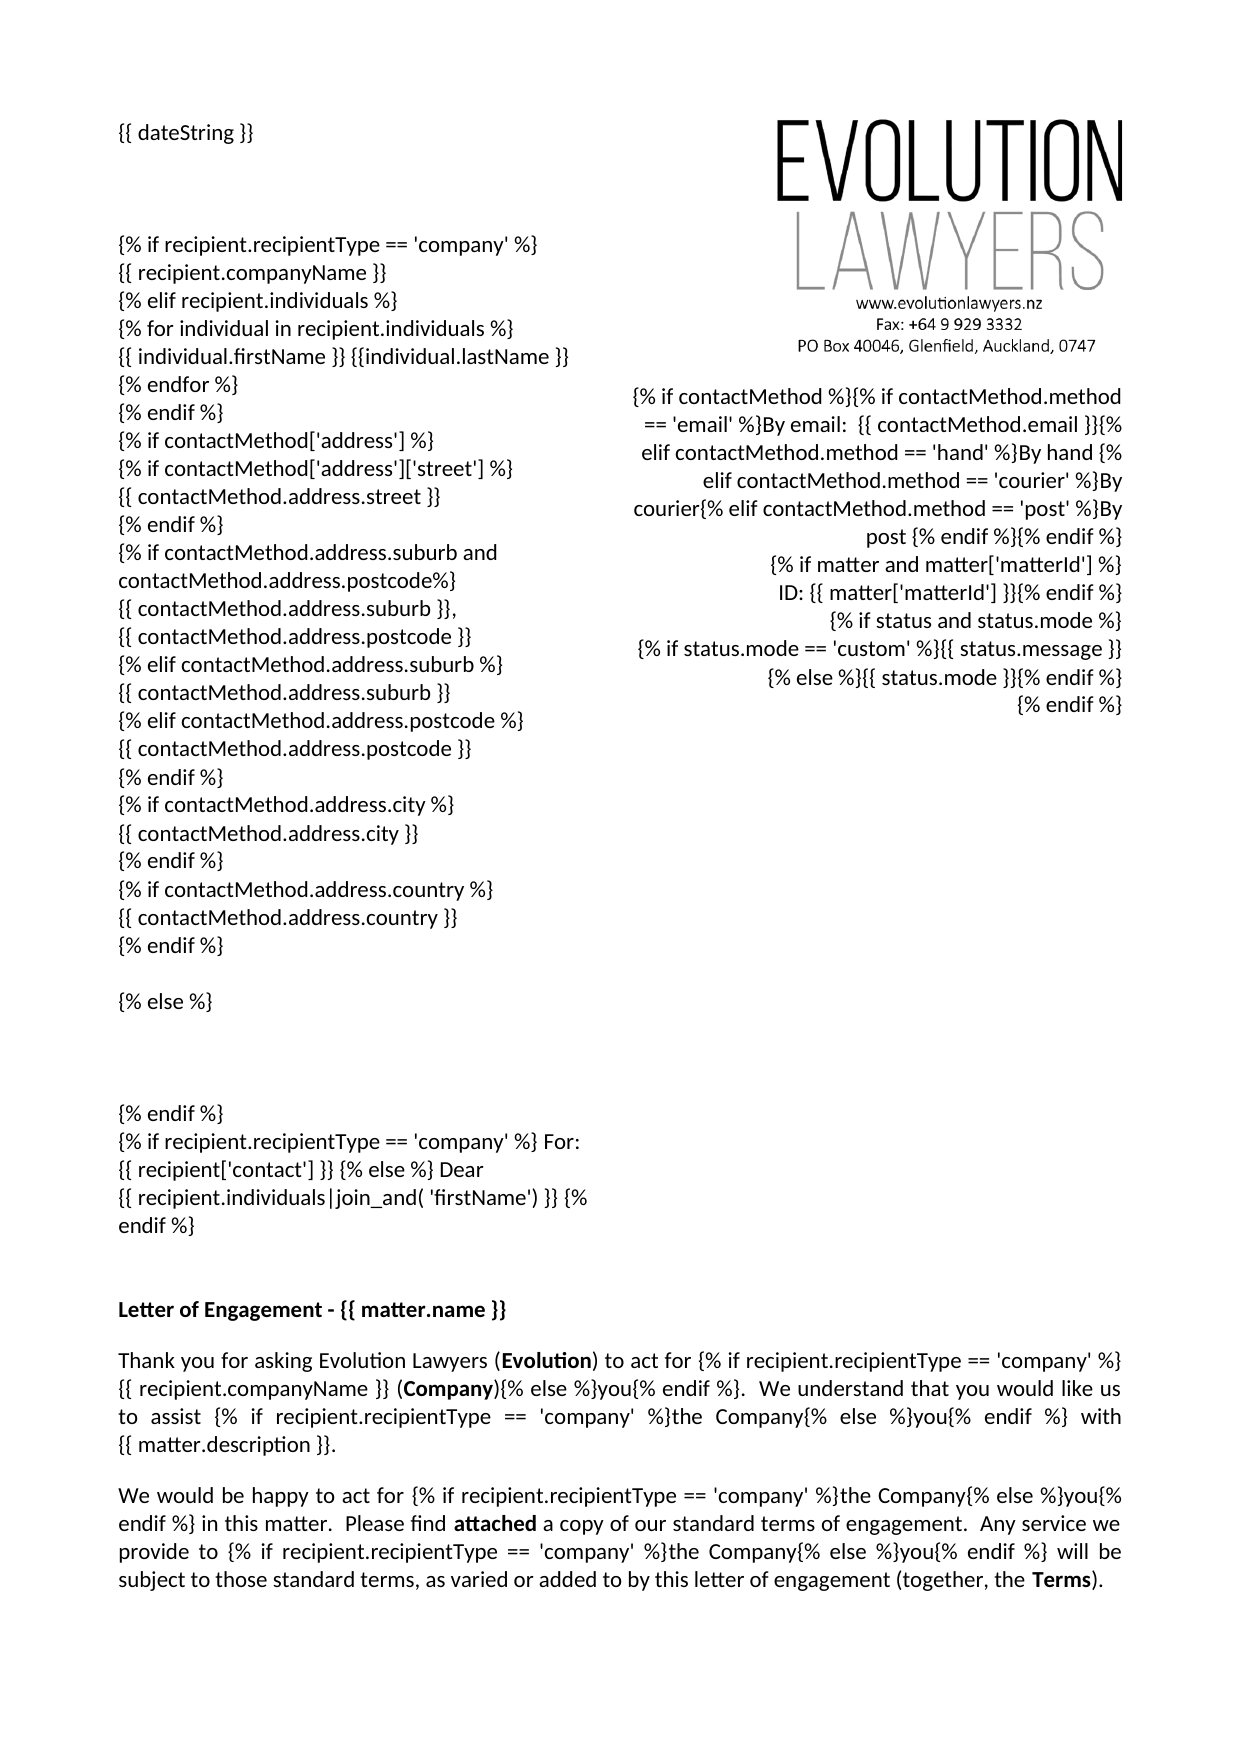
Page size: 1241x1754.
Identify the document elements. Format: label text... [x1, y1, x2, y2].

table_cell {% if recipient.recipientType == 'company' %} For: {{ recipient['contact'] }} {% else %} Dear {{ recipient.individuals|join_and( 'firstName') }} {% endif %} [118, 1127, 620, 1239]
table_header {% if contactMethod %}{% if contactMethod.method == 'email' %}By email: {{ contactMethod.email }}{% elif contactMethod.method == 'hand' %}By hand {% elif contactMethod.method == 'courier' %}By courier{% elif contactMethod.method == 'post' %}By post {% endif %}{% endif %} {% if matter and matter['matterId'] %} ID: {{ matter['matterId'] }}{% endif %} {% if status and status.mode %} {% if status.mode == 'custom' %}{{ status.message }}{% else %}{{ status.mode }}{% endif %} {% endif %} [620, 118, 1122, 1239]
picture [776, 118, 1123, 355]
subtitle Letter of Engagement - {{ matter.name }} [118, 1295, 1122, 1323]
text Thank you for asking Evolution Lawyers (Evolution) to act for {% if recipient.recipientType == 'company' %}{{ recipient.companyName }} (Company){% else %}you{% endif %}. We understand that you would like us to assist {% if recipient.recipientType == 'company' %}the Company{% else %}you{% endif %} with {{ matter.description }}. [118, 1346, 1122, 1458]
text We would be happy to act for {% if recipient.recipientType == 'company' %}the Company{% else %}you{% endif %} in this matter. Please find attached a copy of our standard terms of engagement. Any service we provide to {% if recipient.recipientType == 'company' %}the Company{% else %}you{% endif %} will be subject to those standard terms, as varied or added to by this letter of engagement (together, the Terms). [118, 1481, 1122, 1593]
table_header {{ dateString }} {% if recipient.recipientType == 'company' %} {{ recipient.companyName }} {% elif recipient.individuals %} {% for individual in recipient.individuals %} {{ individual.firstName }} {{individual.lastName }} {% endfor %} {% endif %} {% if contactMethod['address'] %} {% if contactMethod['address']['street'] %} {{ contactMethod.address.street }} {% endif %} {% if contactMethod.address.suburb and contactMethod.address.postcode%} {{ contactMethod.address.suburb }}, {{ contactMethod.address.postcode }} {% elif contactMethod.address.suburb %} {{ contactMethod.address.suburb }} {% elif contactMethod.address.postcode %} {{ contactMethod.address.postcode }} {% endif %} {% if contactMethod.address.city %} {{ contactMethod.address.city }} {% endif %} {% if contactMethod.address.country %} {{ contactMethod.address.country }} {% endif %} {% else %} {% endif %} [118, 118, 620, 1127]
